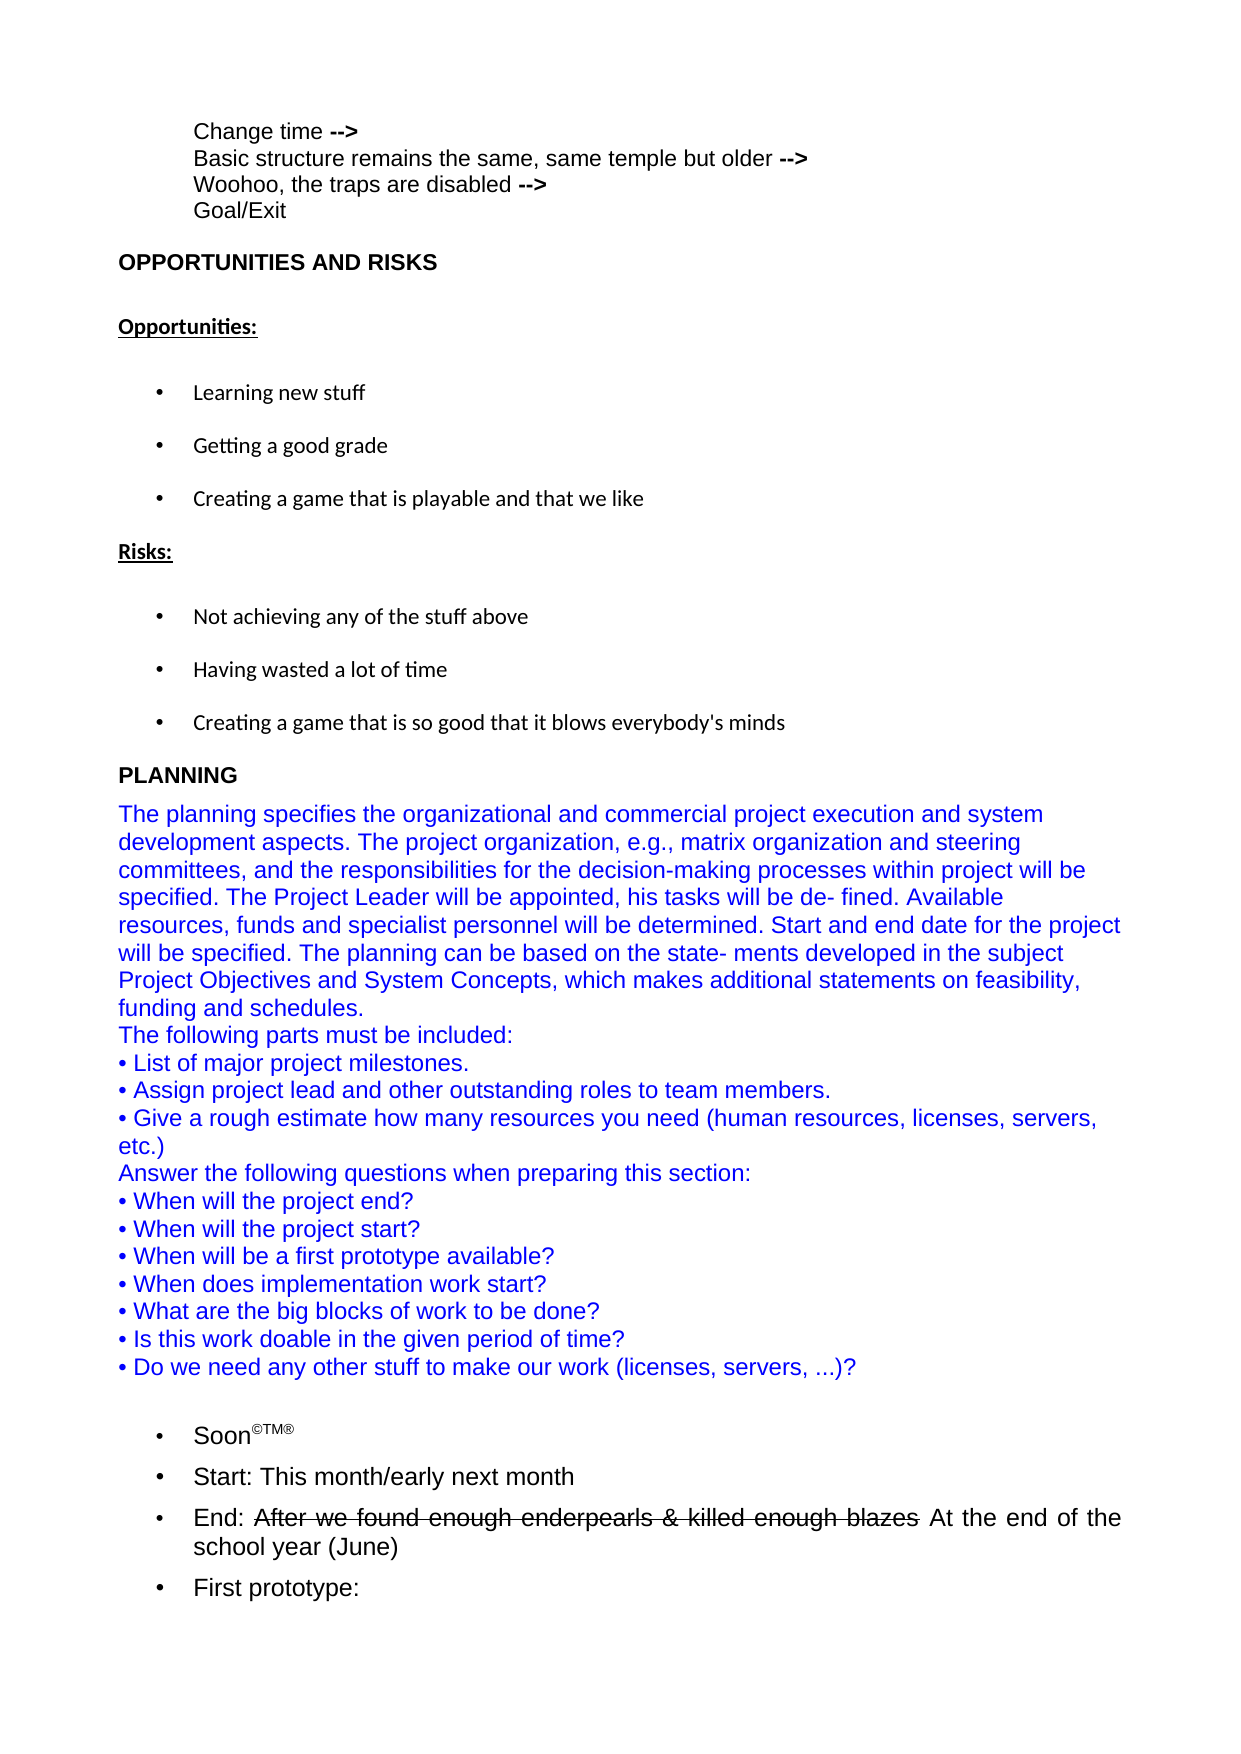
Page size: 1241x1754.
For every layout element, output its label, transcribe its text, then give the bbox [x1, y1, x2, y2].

text • Give a rough estimate how many resources you need (human resources, licenses, servers, etc.) [118, 1104, 1122, 1159]
text Answer the following questions when preparing this section: [118, 1159, 1122, 1187]
text • When will the project start? [118, 1214, 1122, 1242]
list End: After we found enough enderpearls & killed enough blazes At the end of the school year (June) [156, 1503, 1122, 1561]
text • What are the big blocks of work to be done? [118, 1297, 1122, 1325]
text The planning specifies the organizational and commercial project execution and system development aspects. The project organization, e.g., matrix organization and steering committees, and the responsibilities for the decision-making processes within project will be specified. The Project Leader will be appointed, his tasks will be de- fined. Available resources, funds and specialist personnel will be determined. Start and end date for the project will be specified. The planning can be based on the state- ments developed in the subject Project Objectives and System Concepts, which makes additional statements on feasibility, funding and schedules. [118, 800, 1122, 1021]
text Planning [118, 762, 1122, 788]
text Opportunities and Risks [118, 248, 1122, 275]
text Opportunities: [118, 312, 1122, 340]
list First prototype: [156, 1573, 1122, 1602]
text • Assign project lead and other outstanding roles to team members. [118, 1076, 1122, 1104]
text • List of major project milestones. [118, 1049, 1122, 1076]
list Change time --> Basic structure remains the same, same temple but older --> Woohoo, the traps are disabled --> Goal/Exit [156, 118, 1122, 223]
text • Do we need any other stuff to make our work (licenses, servers, ...)? [118, 1352, 1122, 1380]
text • When will be a first prototype available? [118, 1242, 1122, 1270]
list Learning new stuff [156, 378, 1122, 406]
text The following parts must be included: [118, 1021, 1122, 1049]
text Risks: [118, 537, 1122, 565]
list Having wasted a lot of time [156, 656, 1122, 683]
list Soon©TM® [156, 1421, 1122, 1449]
list Creating a game that is playable and that we like [156, 484, 1122, 512]
list Getting a good grade [156, 431, 1122, 459]
list Not achieving any of the stuff above [156, 602, 1122, 631]
list Creating a game that is so good that it blows everybody's minds [156, 708, 1122, 737]
text • When will the project end? [118, 1187, 1122, 1214]
text • Is this work doable in the given period of time? [118, 1325, 1122, 1352]
list Start: This month/early next month [156, 1462, 1122, 1491]
text • When does implementation work start? [118, 1270, 1122, 1297]
